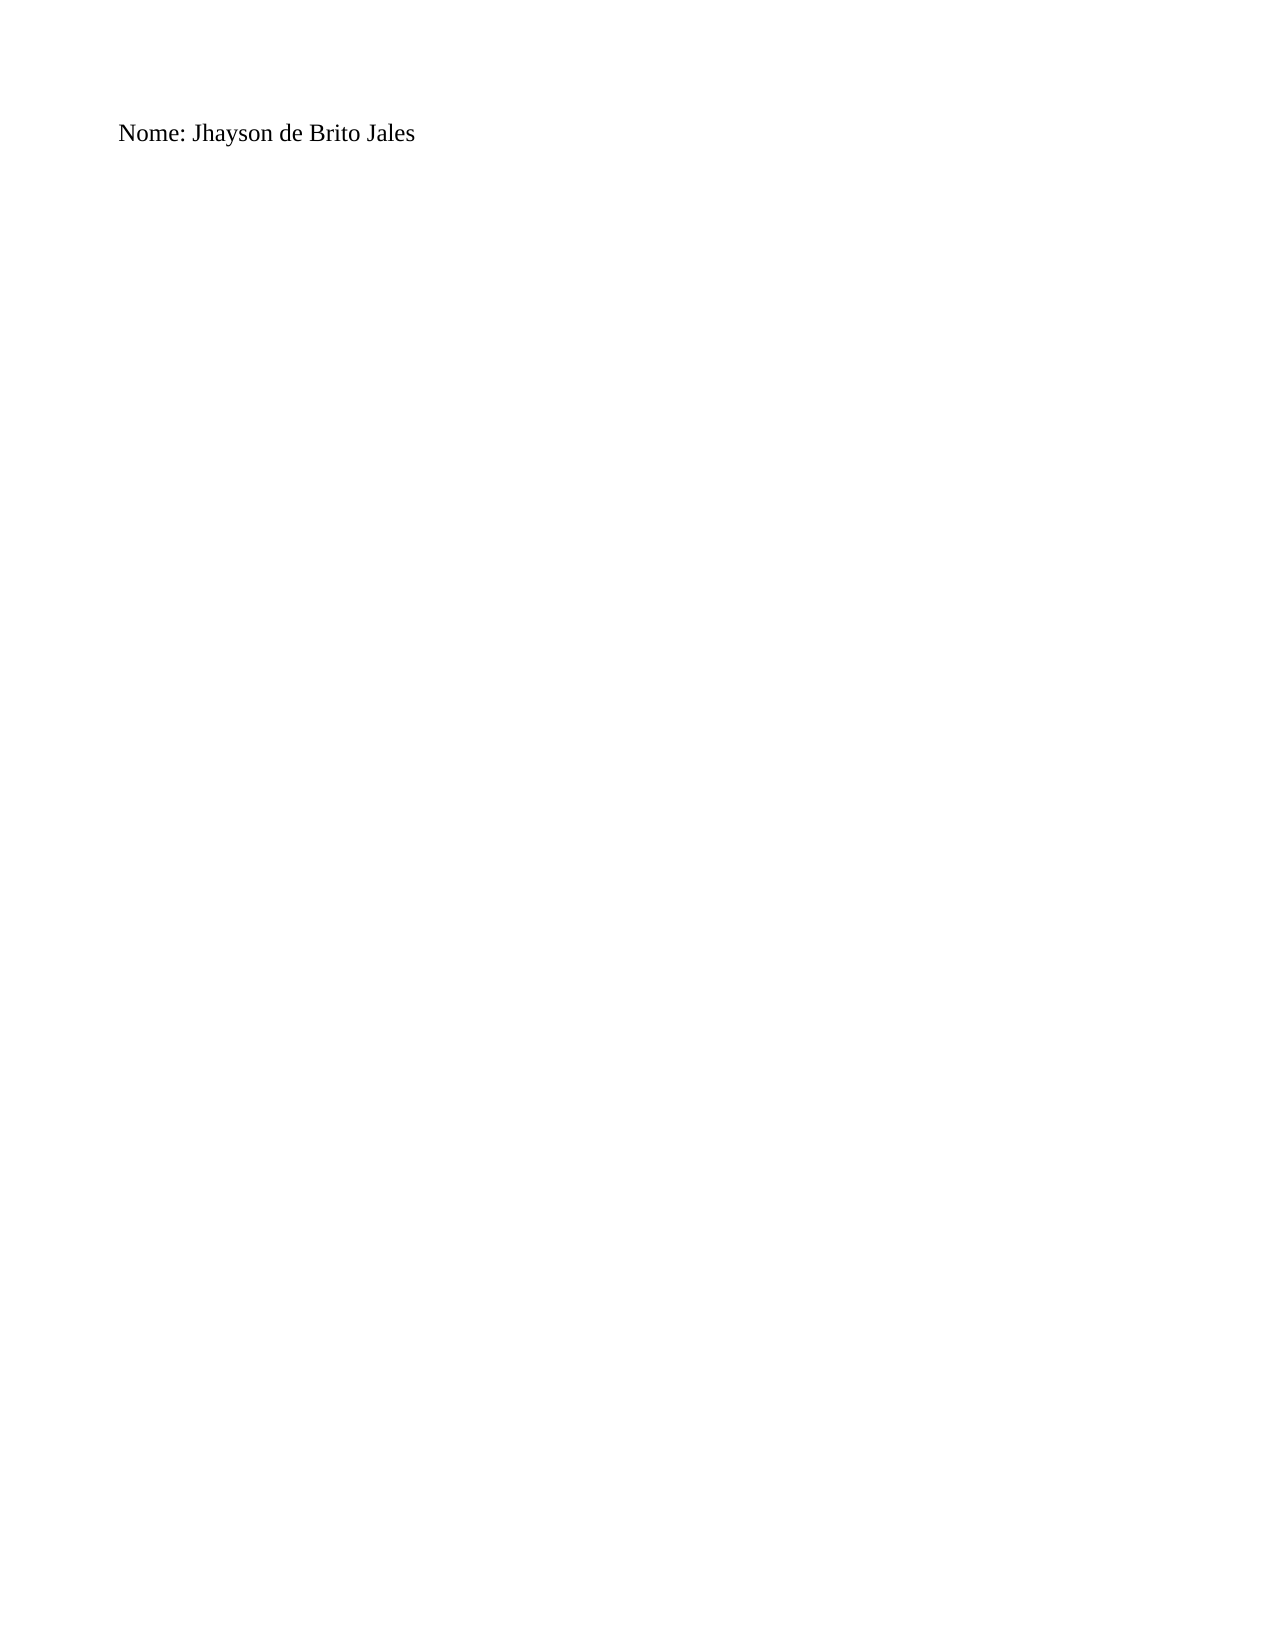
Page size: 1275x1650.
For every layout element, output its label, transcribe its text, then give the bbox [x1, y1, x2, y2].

text Nome: Jhayson de Brito Jales [118, 118, 1157, 147]
